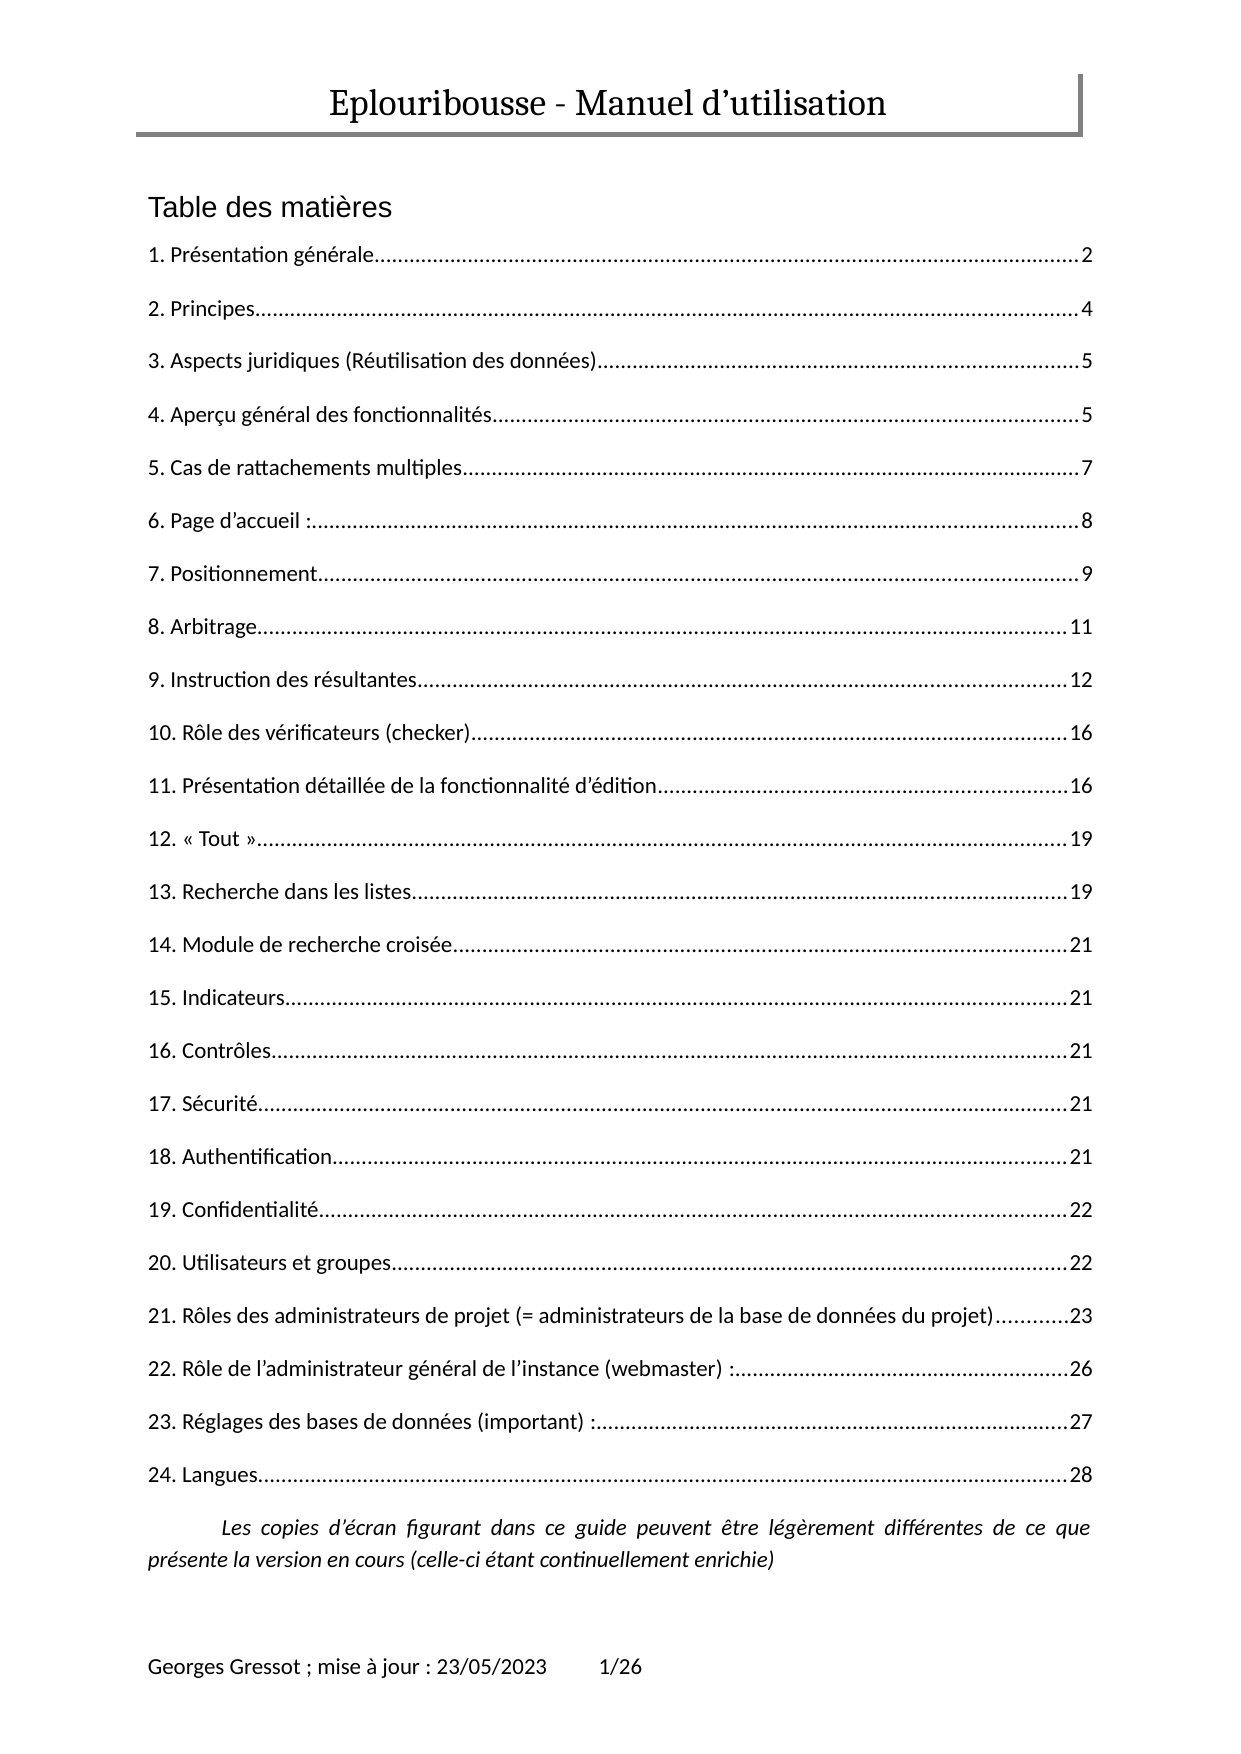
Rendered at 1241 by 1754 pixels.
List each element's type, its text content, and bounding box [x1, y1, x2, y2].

text 12. « Tout » 19 [148, 824, 1093, 852]
text 22. Rôle de l’administrateur général de l’instance (webmaster) : 26 [148, 1354, 1093, 1382]
text 14. Module de recherche croisée 21 [148, 930, 1093, 958]
text 8. Arbitrage 11 [148, 612, 1093, 640]
text 15. Indicateurs 21 [148, 983, 1093, 1011]
text 9. Instruction des résultantes 12 [148, 665, 1093, 693]
subtitle Table des matières [148, 189, 1093, 223]
text 21. Rôles des administrateurs de projet (= administrateurs de la base de données du projet) 23 [148, 1301, 1093, 1329]
text Les copies d’écran figurant dans ce guide peuvent être légèrement différentes de ce que présente la version en cours (celle-ci étant continuellement enrichie) [148, 1513, 1093, 1573]
text 6. Page d’accueil : 8 [148, 506, 1093, 534]
text 16. Contrôles 21 [148, 1036, 1093, 1064]
text 4. Aperçu général des fonctionnalités 5 [148, 400, 1093, 428]
text 5. Cas de rattachements multiples 7 [148, 453, 1093, 481]
text 19. Confidentialité 22 [148, 1195, 1093, 1223]
text 1. Présentation générale 2 [148, 241, 1093, 269]
text 20. Utilisateurs et groupes 22 [148, 1248, 1093, 1276]
text 2. Principes 4 [148, 294, 1093, 322]
text 18. Authentification 21 [148, 1142, 1093, 1170]
text 13. Recherche dans les listes 19 [148, 877, 1093, 905]
text 3. Aspects juridiques (Réutilisation des données) 5 [148, 347, 1093, 375]
text 24. Langues 28 [148, 1460, 1093, 1488]
text 7. Positionnement 9 [148, 559, 1093, 587]
text 23. Réglages des bases de données (important) : 27 [148, 1407, 1093, 1435]
text 11. Présentation détaillée de la fonctionnalité d’édition 16 [148, 771, 1093, 799]
text 17. Sécurité 21 [148, 1089, 1093, 1117]
text 10. Rôle des vérificateurs (checker) 16 [148, 718, 1093, 746]
